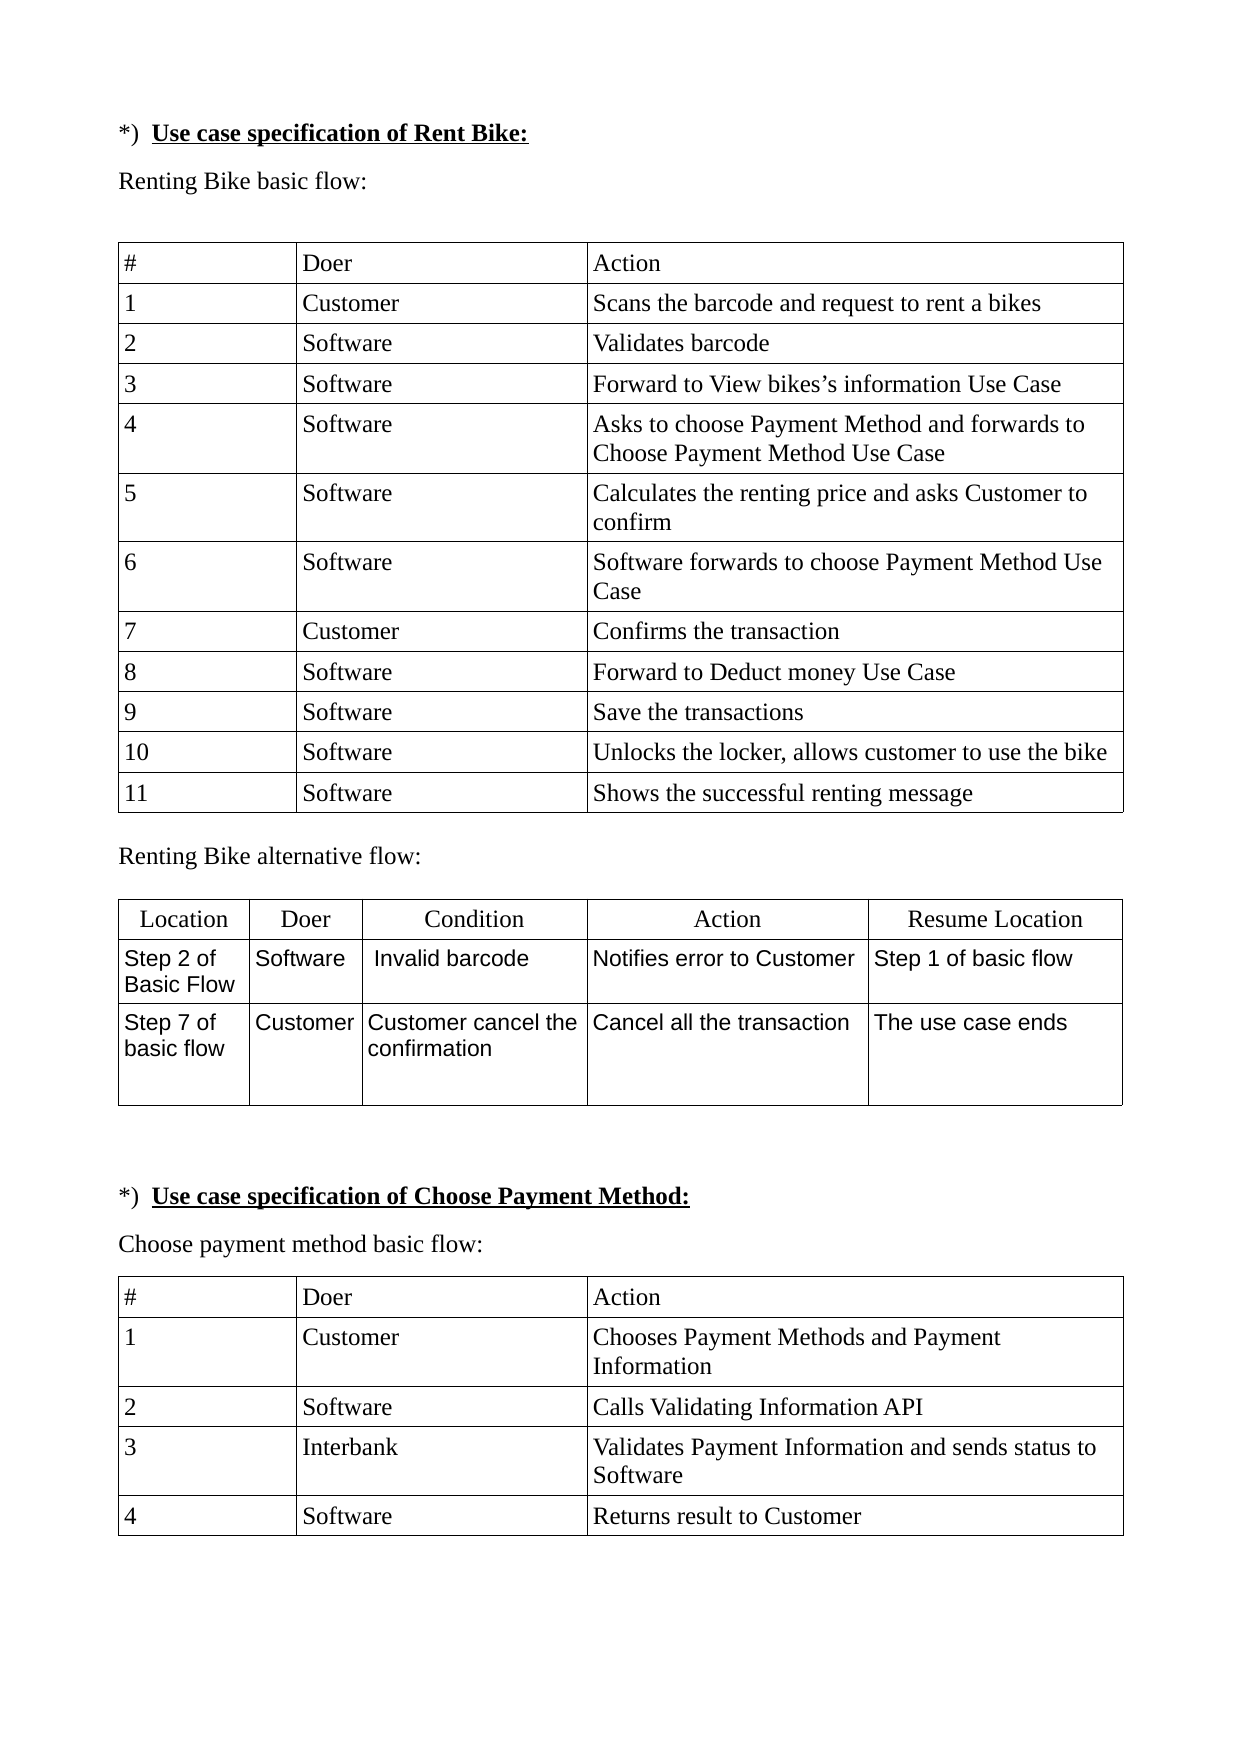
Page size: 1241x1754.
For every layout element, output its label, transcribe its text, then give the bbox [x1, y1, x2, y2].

table_cell 1 [119, 284, 296, 323]
table_header Action [588, 243, 1123, 282]
table_cell 4 [119, 1496, 296, 1535]
table_cell Customer [297, 612, 587, 651]
table_header Doer [297, 1277, 587, 1317]
table_cell Software [297, 404, 587, 472]
table_cell Software [297, 324, 587, 363]
table_header # [119, 1277, 296, 1317]
table_cell Software [297, 773, 587, 812]
table_cell Software [297, 1496, 587, 1535]
table_cell Unlocks the locker, allows customer to use the bike [588, 732, 1123, 772]
table_cell Step 7 of basic flow [119, 1004, 249, 1105]
table_cell The use case ends [869, 1004, 1122, 1105]
table_cell 1 [119, 1318, 296, 1386]
table_cell Customer [250, 1004, 362, 1105]
table_cell 2 [119, 324, 296, 363]
table_cell Customer [297, 1318, 587, 1386]
table_cell Calculates the renting price and asks Customer to confirm [588, 474, 1123, 541]
table_cell Step 1 of basic flow [869, 940, 1122, 1003]
table_cell 9 [119, 692, 296, 731]
table_cell Calls Validating Information API [588, 1387, 1123, 1426]
table_cell Software [297, 474, 587, 541]
text Renting Bike basic flow: [118, 166, 1122, 194]
table_cell Software [297, 692, 587, 731]
table_cell Interbank [297, 1427, 587, 1495]
table_cell Software [250, 940, 362, 1003]
table_cell Software [297, 1387, 587, 1426]
table_cell 8 [119, 652, 296, 691]
table_cell Validates barcode [588, 324, 1123, 363]
table_cell 11 [119, 773, 296, 812]
text Choose payment method basic flow: [118, 1229, 1122, 1257]
table_cell 3 [119, 1427, 296, 1495]
table_cell 4 [119, 404, 296, 472]
table_cell 2 [119, 1387, 296, 1426]
table_cell Invalid barcode [363, 940, 587, 1003]
table_cell 7 [119, 612, 296, 651]
table_cell Chooses Payment Methods and Payment Information [588, 1318, 1123, 1386]
table_cell Step 2 of Basic Flow [119, 940, 249, 1003]
table_header Condition [363, 900, 587, 939]
table_cell Software [297, 732, 587, 772]
text *) Use case specification of Rent Bike: [118, 118, 1122, 147]
table_cell 5 [119, 474, 296, 541]
table_cell Customer cancel the confirmation [363, 1004, 587, 1105]
table_cell Confirms the transaction [588, 612, 1123, 651]
table_cell 10 [119, 732, 296, 772]
table_header # [119, 243, 296, 282]
table_cell Forward to View bikes’s information Use Case [588, 364, 1123, 403]
text Renting Bike alternative flow: [118, 841, 1122, 870]
table_header Doer [297, 243, 587, 282]
text *) Use case specification of Choose Payment Method: [118, 1181, 1122, 1210]
table_cell Software [297, 542, 587, 611]
table_cell Returns result to Customer [588, 1496, 1123, 1535]
table_header Action [588, 1277, 1123, 1317]
table_cell Software forwards to choose Payment Method Use Case [588, 542, 1123, 611]
table_cell Software [297, 364, 587, 403]
table_cell Validates Payment Information and sends status to Software [588, 1427, 1123, 1495]
table_cell Software [297, 652, 587, 691]
table_cell 6 [119, 542, 296, 611]
table_cell Shows the successful renting message [588, 773, 1123, 812]
table_cell Cancel all the transaction [588, 1004, 868, 1105]
table_header Doer [250, 900, 362, 939]
table_cell Scans the barcode and request to rent a bikes [588, 284, 1123, 323]
table_header Resume Location [869, 900, 1122, 939]
table_cell Forward to Deduct money Use Case [588, 652, 1123, 691]
table_cell Customer [297, 284, 587, 323]
table_cell 3 [119, 364, 296, 403]
table_cell Notifies error to Customer [588, 940, 868, 1003]
table_cell Save the transactions [588, 692, 1123, 731]
table_header Location [119, 900, 249, 939]
table_header Action [588, 900, 868, 939]
table_cell Asks to choose Payment Method and forwards to Choose Payment Method Use Case [588, 404, 1123, 472]
